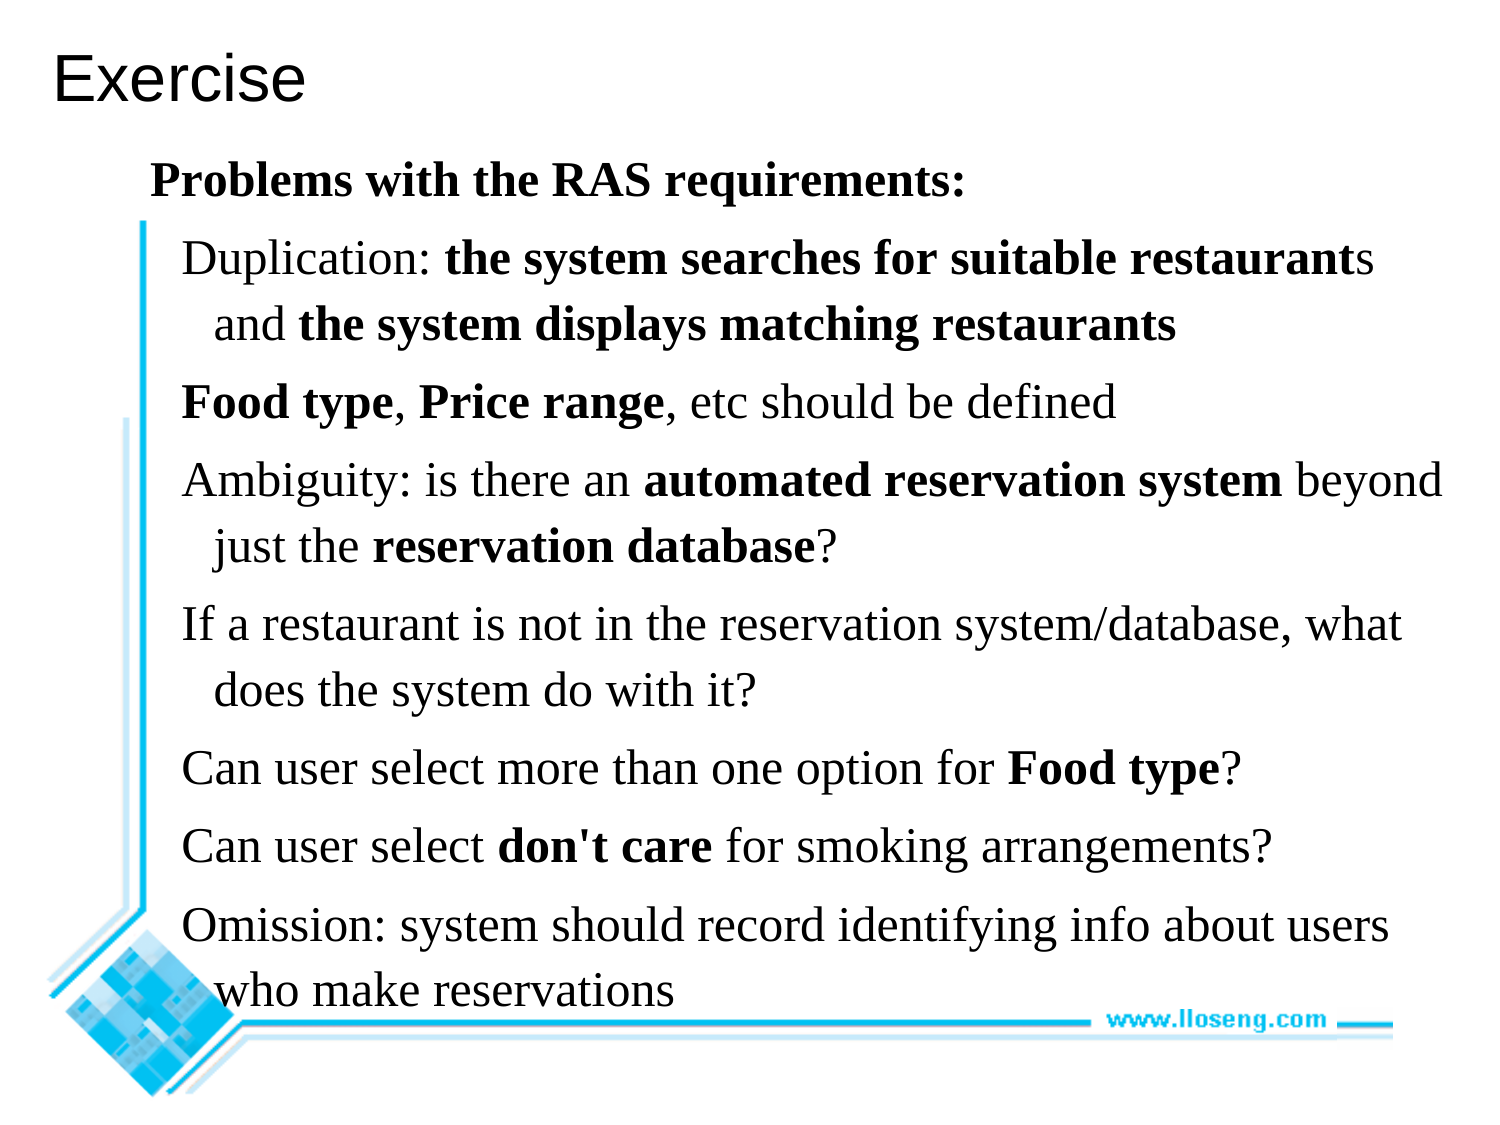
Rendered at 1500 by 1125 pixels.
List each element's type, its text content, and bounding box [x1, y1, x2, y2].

list Problems with the RAS requirements: Duplication: the system searches for suitable restaurants and the system displays matching restaurants Food type, Price range, etc should be defined Ambiguity: is there an automated reservation system beyond just the reservation database? If a restaurant is not in the reservation system/database, what does the system do with it? Can user select more than one option for Food type? Can user select don't care for smoking arrangements? Omission: system should record identifying info about users who make reservations [150, 141, 1452, 1125]
title Exercise [52, 16, 1403, 136]
picture [35, 209, 150, 1098]
